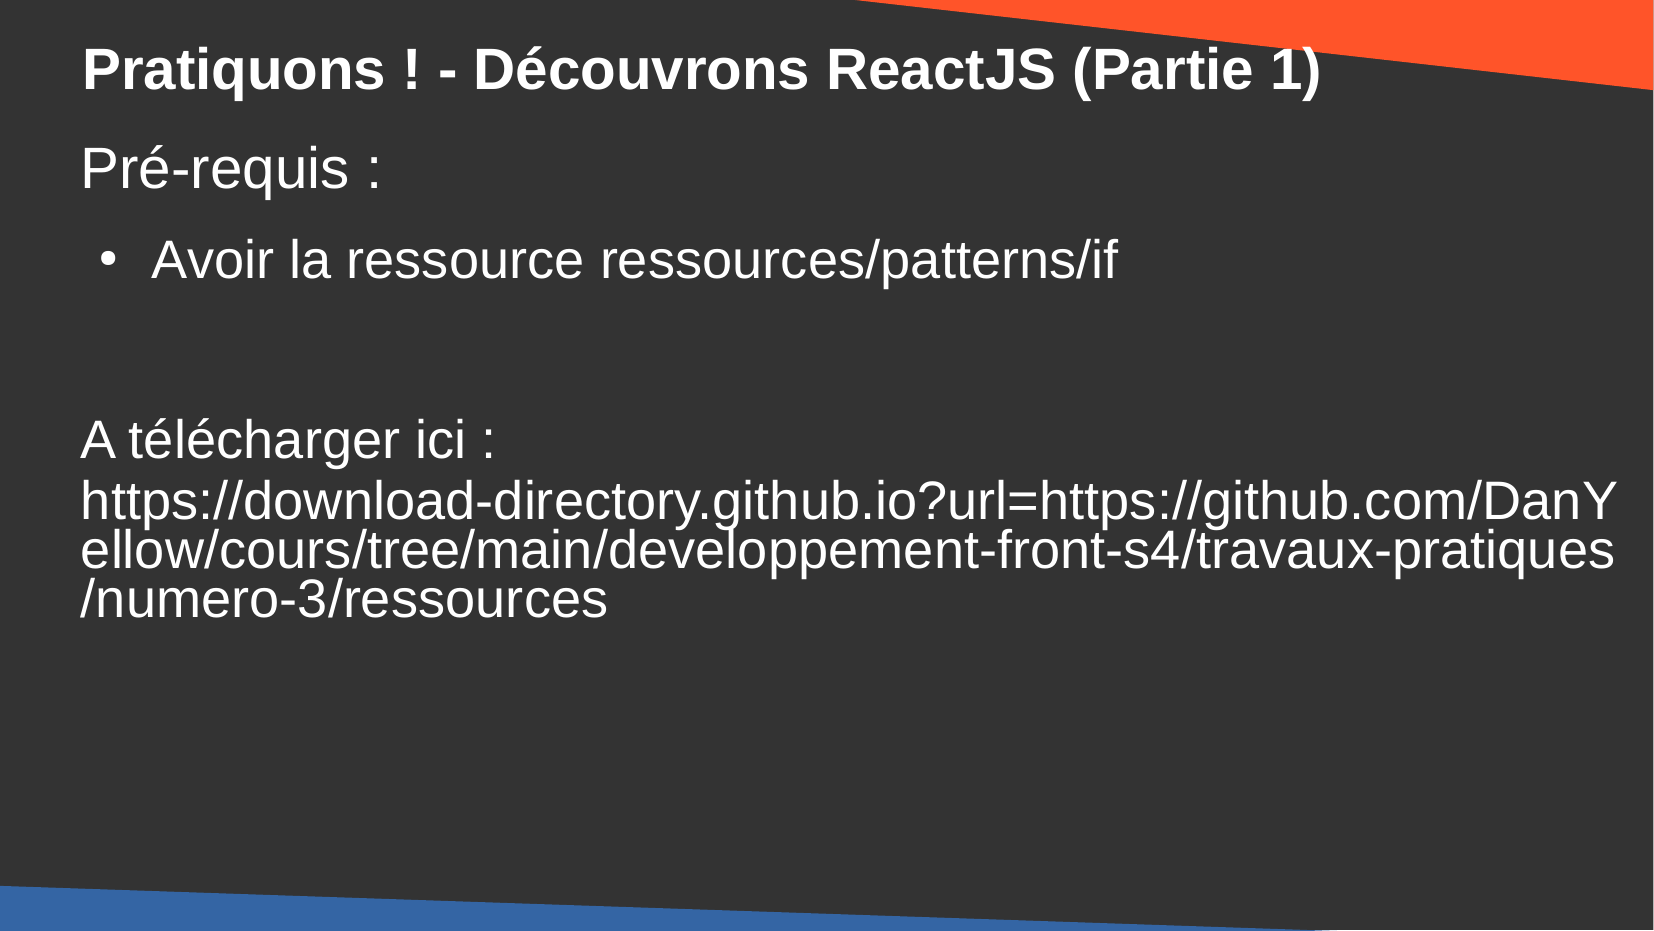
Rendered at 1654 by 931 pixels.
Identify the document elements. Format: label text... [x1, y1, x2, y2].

list Pré-requis : Avoir la ressource ressources/patterns/if A télécharger ici : https://download-directory.github.io?url=https://github.com/DanYellow/cours/tree/main/developpement-front-s4/travaux-pratiques/numero-3/ressources [80, 135, 1620, 721]
text_box [0, 885, 1337, 931]
title Pratiquons ! - Découvrons ReactJS (Partie 1) [82, 37, 1571, 114]
text_box [855, 0, 1654, 91]
